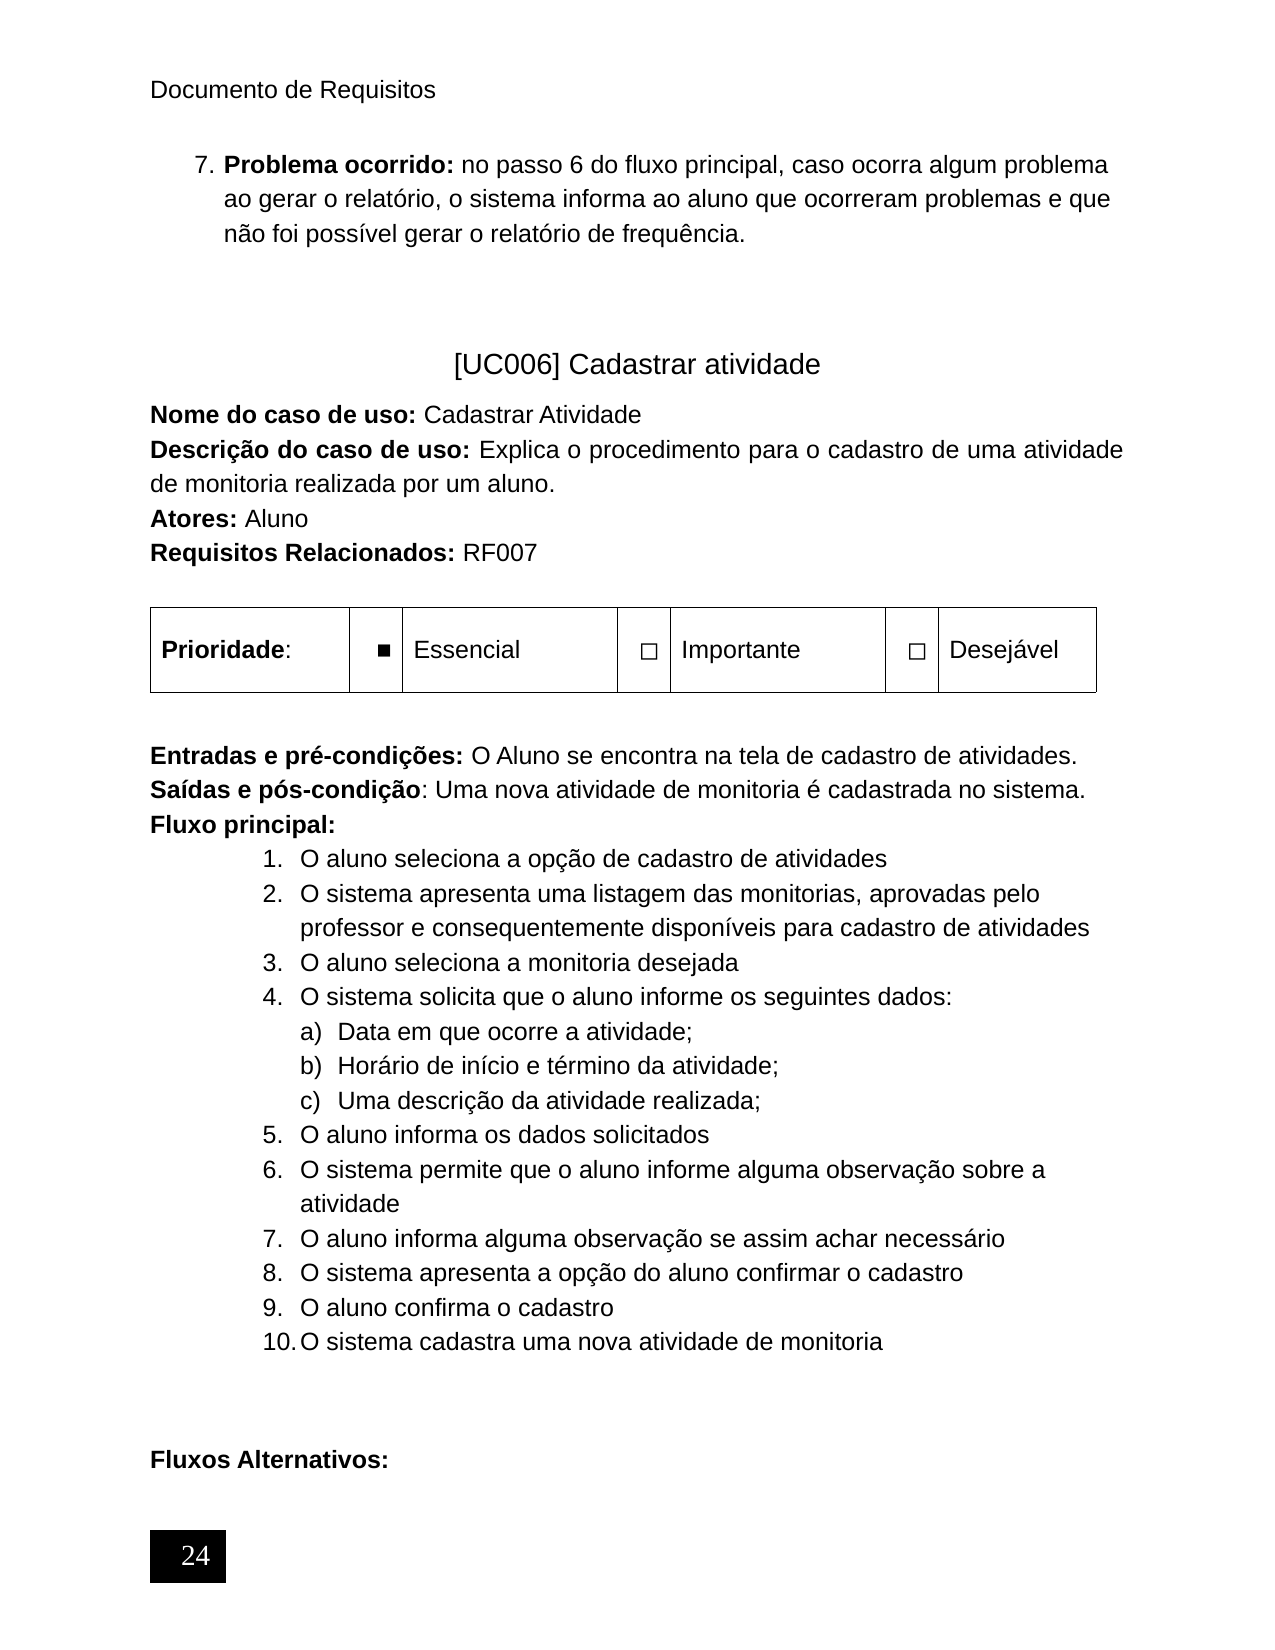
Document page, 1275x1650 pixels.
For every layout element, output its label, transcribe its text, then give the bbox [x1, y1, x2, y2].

list O aluno seleciona a monitoria desejada [262, 948, 1125, 976]
text Requisitos Relacionados: RF007 [150, 538, 1125, 567]
table_header ◻ [618, 608, 670, 692]
table_header Prioridade: [151, 608, 349, 692]
list O sistema apresenta uma listagem das monitorias, aprovadas pelo professor e consequentemente disponíveis para cadastro de atividades [262, 879, 1125, 942]
text Atores: Aluno [150, 503, 1125, 532]
list Uma descrição da atividade realizada; [300, 1086, 1125, 1114]
list O sistema permite que o aluno informe alguma observação sobre a atividade [262, 1154, 1125, 1218]
text Saídas e pós-condição: Uma nova atividade de monitoria é cadastrada no sistema. [150, 775, 1125, 804]
list Data em que ocorre a atividade; [300, 1017, 1125, 1045]
list O aluno informa alguma observação se assim achar necessário [262, 1223, 1125, 1252]
list O sistema solicita que o aluno informe os seguintes dados: [262, 982, 1125, 1011]
table_header Desejável [939, 608, 1096, 692]
text [UC006] Cadastrar atividade [150, 347, 1125, 381]
list O aluno confirma o cadastro [262, 1292, 1125, 1321]
table_header ◻ [886, 608, 938, 692]
list Problema ocorrido: no passo 6 do fluxo principal, caso ocorra algum problema ao gerar o relatório, o sistema informa ao aluno que ocorreram problemas e que não foi possível gerar o relatório de frequência. [194, 150, 1125, 248]
list Horário de início e término da atividade; [300, 1051, 1125, 1080]
list O aluno seleciona a opção de cadastro de atividades [262, 844, 1125, 873]
text Nome do caso de uso: Cadastrar Atividade [150, 400, 1125, 429]
list O sistema apresenta a opção do aluno confirmar o cadastro [262, 1258, 1125, 1287]
table_header ■ [350, 608, 402, 692]
list O aluno informa os dados solicitados [262, 1120, 1125, 1149]
text Fluxo principal: [150, 810, 1125, 838]
text Entradas e pré-condições: O Aluno se encontra na tela de cadastro de atividades. [150, 741, 1125, 769]
list O sistema cadastra uma nova atividade de monitoria [262, 1327, 1125, 1356]
text Fluxos Alternativos: [150, 1445, 1125, 1474]
table_header Importante [671, 608, 885, 692]
table_header Essencial [403, 608, 617, 692]
text Descrição do caso de uso: Explica o procedimento para o cadastro de uma atividade de monitoria realizada por um aluno. [150, 434, 1125, 498]
